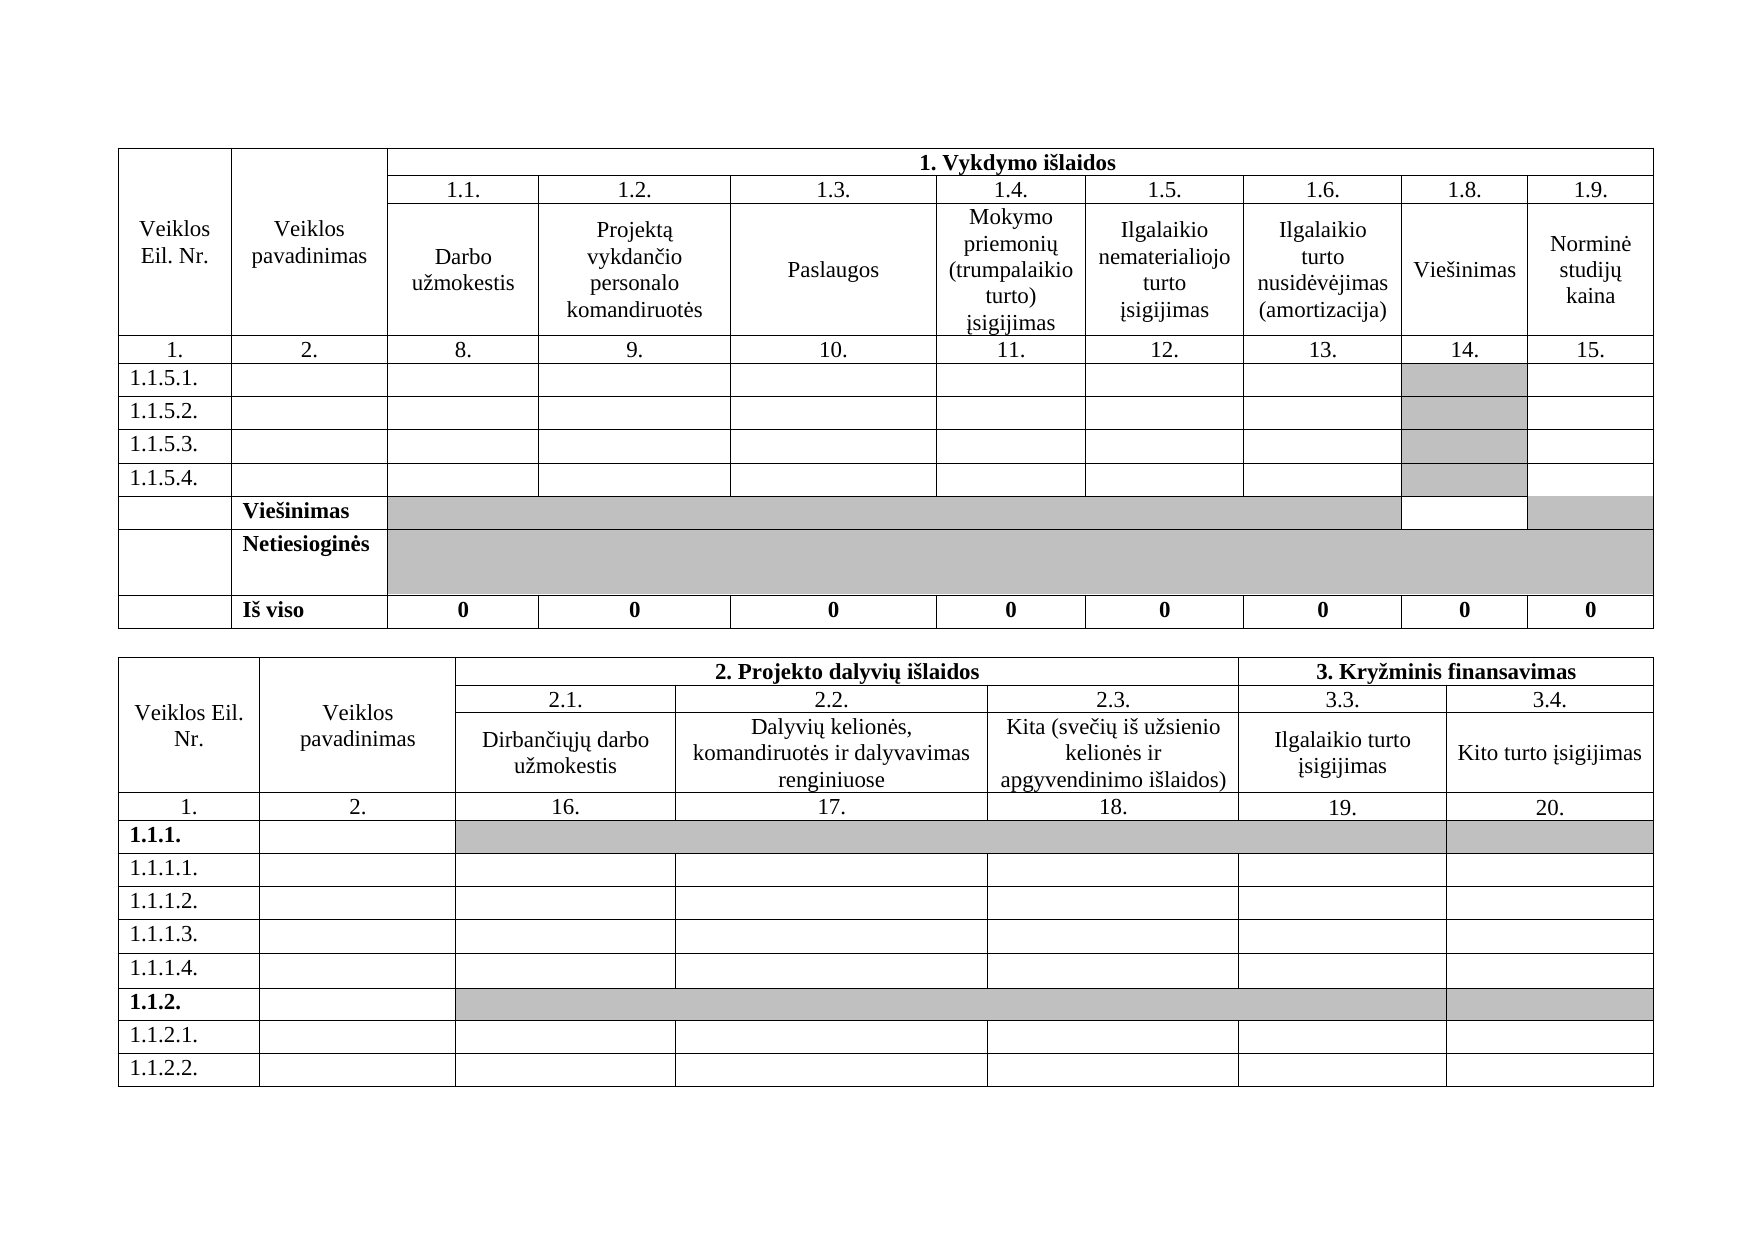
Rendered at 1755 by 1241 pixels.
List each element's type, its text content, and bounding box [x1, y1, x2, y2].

table_cell 1.2. [539, 176, 730, 202]
table_cell [675, 821, 988, 853]
table_cell [260, 1021, 455, 1053]
table_cell [260, 920, 455, 953]
table_cell 1.1.2. [119, 989, 259, 1020]
table_cell Ilgalaikio turto nusidėvėjimas (amortizacija) [1244, 204, 1401, 335]
table_cell Paslaugos [731, 204, 936, 335]
table_cell [1447, 854, 1653, 886]
table_cell [1402, 530, 1528, 594]
table_cell [936, 530, 1085, 594]
table_cell Mokymo priemonių (trumpalaikio turto) įsigijimas [937, 204, 1085, 335]
table_cell 1.1.5.1. [119, 364, 231, 396]
table_cell 1.1. [388, 176, 538, 202]
table_cell [1402, 364, 1527, 396]
table_cell [988, 1054, 1238, 1086]
table_cell [388, 397, 538, 429]
table_cell [1447, 821, 1653, 853]
table_cell 13. [1244, 336, 1401, 363]
table_header Veiklos Eil. Nr. [119, 149, 231, 335]
table_cell [260, 954, 455, 987]
table_cell 10. [731, 336, 936, 363]
table_cell [937, 464, 1085, 496]
table_cell [676, 920, 987, 953]
table_cell Viešinimas [1402, 204, 1527, 335]
table_cell 1.1.1.3. [119, 920, 259, 953]
table_cell Projektą vykdančio personalo komandiruotės [539, 204, 730, 335]
table_cell [1086, 364, 1243, 396]
table_cell 0 [388, 596, 538, 627]
table_cell [1447, 887, 1653, 919]
table_cell 0 [1086, 596, 1243, 627]
table_cell [676, 954, 987, 987]
table_cell 1.1.2.2. [119, 1054, 259, 1086]
table_cell 2. [232, 336, 387, 363]
table_cell [232, 364, 387, 396]
table_cell 1.1.5.2. [119, 397, 231, 429]
table_cell 17. [676, 793, 987, 820]
table_cell 18. [988, 793, 1238, 820]
table_cell Viešinimas [232, 497, 387, 529]
table_cell 2. [260, 793, 455, 820]
table_cell 1. [119, 793, 259, 820]
table_cell 0 [1402, 596, 1527, 627]
table_cell 3.4. [1447, 686, 1653, 712]
table_cell [937, 430, 1085, 463]
table_cell [260, 1054, 455, 1086]
table_cell 8. [388, 336, 538, 363]
table_cell 1.1.5.3. [119, 430, 231, 463]
table_cell 2.1. [456, 686, 675, 712]
table_cell [1528, 430, 1653, 463]
table_cell [1244, 364, 1401, 396]
table_cell [1402, 497, 1527, 529]
table_cell [675, 989, 988, 1020]
table_cell Dalyvių kelionės, komandiruotės ir dalyvavimas renginiuose [676, 713, 987, 792]
table_cell [676, 854, 987, 886]
table_cell 0 [731, 596, 936, 627]
table_cell [119, 497, 231, 529]
table_cell 1.5. [1086, 176, 1243, 202]
table_cell 1.6. [1244, 176, 1401, 202]
table_cell [1447, 989, 1653, 1020]
table_cell [1528, 530, 1653, 594]
table_cell [456, 1021, 675, 1053]
table_cell [539, 430, 730, 463]
table_cell [731, 464, 936, 496]
table_cell [1244, 497, 1401, 529]
table_cell [676, 1021, 987, 1053]
table_cell 1.1.2.1. [119, 1021, 259, 1053]
table_cell [119, 530, 231, 594]
table_cell [1244, 430, 1401, 463]
table_cell [1244, 397, 1401, 429]
table_cell [232, 464, 387, 496]
table_cell 2.2. [676, 686, 987, 712]
table_cell [1239, 954, 1446, 987]
table_cell 1. [119, 336, 231, 363]
table_header 2. Projekto dalyvių išlaidos [456, 658, 1238, 684]
table_cell [1244, 530, 1402, 594]
table_cell [676, 887, 987, 919]
table_cell Norminė studijų kaina [1528, 204, 1653, 335]
table_cell [1447, 1021, 1653, 1053]
table_cell [260, 887, 455, 919]
table_cell Kita (svečių iš užsienio kelionės ir apgyvendinimo išlaidos) [988, 713, 1238, 792]
table_cell 19. [1239, 793, 1446, 820]
table_cell [1244, 464, 1401, 496]
table_cell 1.1.1.4. [119, 954, 259, 987]
table_cell [456, 821, 675, 853]
table_cell [456, 1054, 675, 1086]
table_header Veiklos pavadinimas [260, 658, 455, 792]
table_cell [388, 430, 538, 463]
table_cell [988, 989, 1239, 1020]
table_cell [388, 530, 539, 594]
table_cell [1239, 854, 1446, 886]
table_cell 0 [539, 596, 730, 627]
table_header 1. Vykdymo išlaidos [388, 149, 1653, 175]
table_cell [539, 397, 730, 429]
table_cell 1.1.5.4. [119, 464, 231, 496]
table_cell [260, 989, 455, 1020]
table_cell [119, 596, 231, 627]
table_cell [456, 954, 675, 987]
table_cell [731, 430, 936, 463]
table_cell 1.9. [1528, 176, 1653, 202]
table_cell [988, 954, 1238, 987]
table_cell 1.1.1.1. [119, 854, 259, 886]
table_cell 0 [1244, 596, 1401, 627]
table_cell 1.1.1. [119, 821, 259, 853]
table_cell [456, 989, 675, 1020]
table_cell [1086, 430, 1243, 463]
table_cell 2.3. [988, 686, 1238, 712]
table_cell 20. [1447, 793, 1653, 820]
table_cell 14. [1402, 336, 1527, 363]
table_cell [1402, 464, 1527, 496]
table_cell [1528, 364, 1653, 396]
table_cell [676, 1054, 987, 1086]
table_cell [456, 854, 675, 886]
table_cell [937, 397, 1085, 429]
table_cell Darbo užmokestis [388, 204, 538, 335]
table_cell Kito turto įsigijimas [1447, 713, 1653, 792]
table_cell [1239, 989, 1446, 1020]
table_cell [232, 430, 387, 463]
table_cell Ilgalaikio turto įsigijimas [1239, 713, 1446, 792]
table_cell 9. [539, 336, 730, 363]
table_header 3. Kryžminis finansavimas [1239, 658, 1653, 684]
table_cell [1085, 530, 1244, 594]
table_cell [1447, 920, 1653, 953]
table_cell [1239, 920, 1446, 953]
table_cell [1528, 464, 1653, 496]
table_cell 11. [937, 336, 1085, 363]
table_header Veiklos pavadinimas [232, 149, 387, 335]
table_cell [388, 464, 538, 496]
table_cell [539, 364, 730, 396]
table_cell [539, 530, 730, 594]
table_header Veiklos Eil. Nr. [119, 658, 259, 792]
table_cell [731, 397, 936, 429]
table_cell [1239, 887, 1446, 919]
table_cell [1086, 464, 1243, 496]
table_cell 0 [937, 596, 1085, 627]
table_cell [988, 920, 1238, 953]
table_cell 0 [1528, 596, 1653, 627]
table_cell [1086, 397, 1243, 429]
table_cell 1.3. [731, 176, 936, 202]
table_cell [988, 887, 1238, 919]
table_cell 1.1.1.2. [119, 887, 259, 919]
table_cell 1.8. [1402, 176, 1527, 202]
table_cell [539, 464, 730, 496]
table_cell [1447, 1054, 1653, 1086]
table_cell [730, 530, 936, 594]
table_cell 15. [1528, 336, 1653, 363]
table_cell [232, 397, 387, 429]
table_cell 12. [1086, 336, 1243, 363]
table_cell Iš viso [232, 596, 387, 627]
table_cell 16. [456, 793, 675, 820]
table_cell [456, 920, 675, 953]
table_cell 1.4. [937, 176, 1085, 202]
table_cell [1402, 397, 1527, 429]
table_cell [988, 821, 1239, 853]
table_cell [388, 497, 1244, 529]
table_cell Dirbančiųjų darbo užmokestis [456, 713, 675, 792]
table_cell [260, 821, 455, 853]
table_cell Netiesioginės [232, 530, 387, 594]
table_cell [1447, 954, 1653, 987]
table_cell [937, 364, 1085, 396]
table_cell [988, 854, 1238, 886]
table_cell [1402, 430, 1527, 463]
table_cell [1528, 496, 1653, 529]
table_cell [988, 1021, 1238, 1053]
table_cell [260, 854, 455, 886]
table_cell [456, 887, 675, 919]
table_cell Ilgalaikio nematerialiojo turto įsigijimas [1086, 204, 1243, 335]
table_cell [1239, 821, 1446, 853]
table_cell [1239, 1054, 1446, 1086]
table_cell [388, 364, 538, 396]
table_cell 3.3. [1239, 686, 1446, 712]
table_cell [731, 364, 936, 396]
table_cell [1239, 1021, 1446, 1053]
table_cell [1528, 397, 1653, 429]
